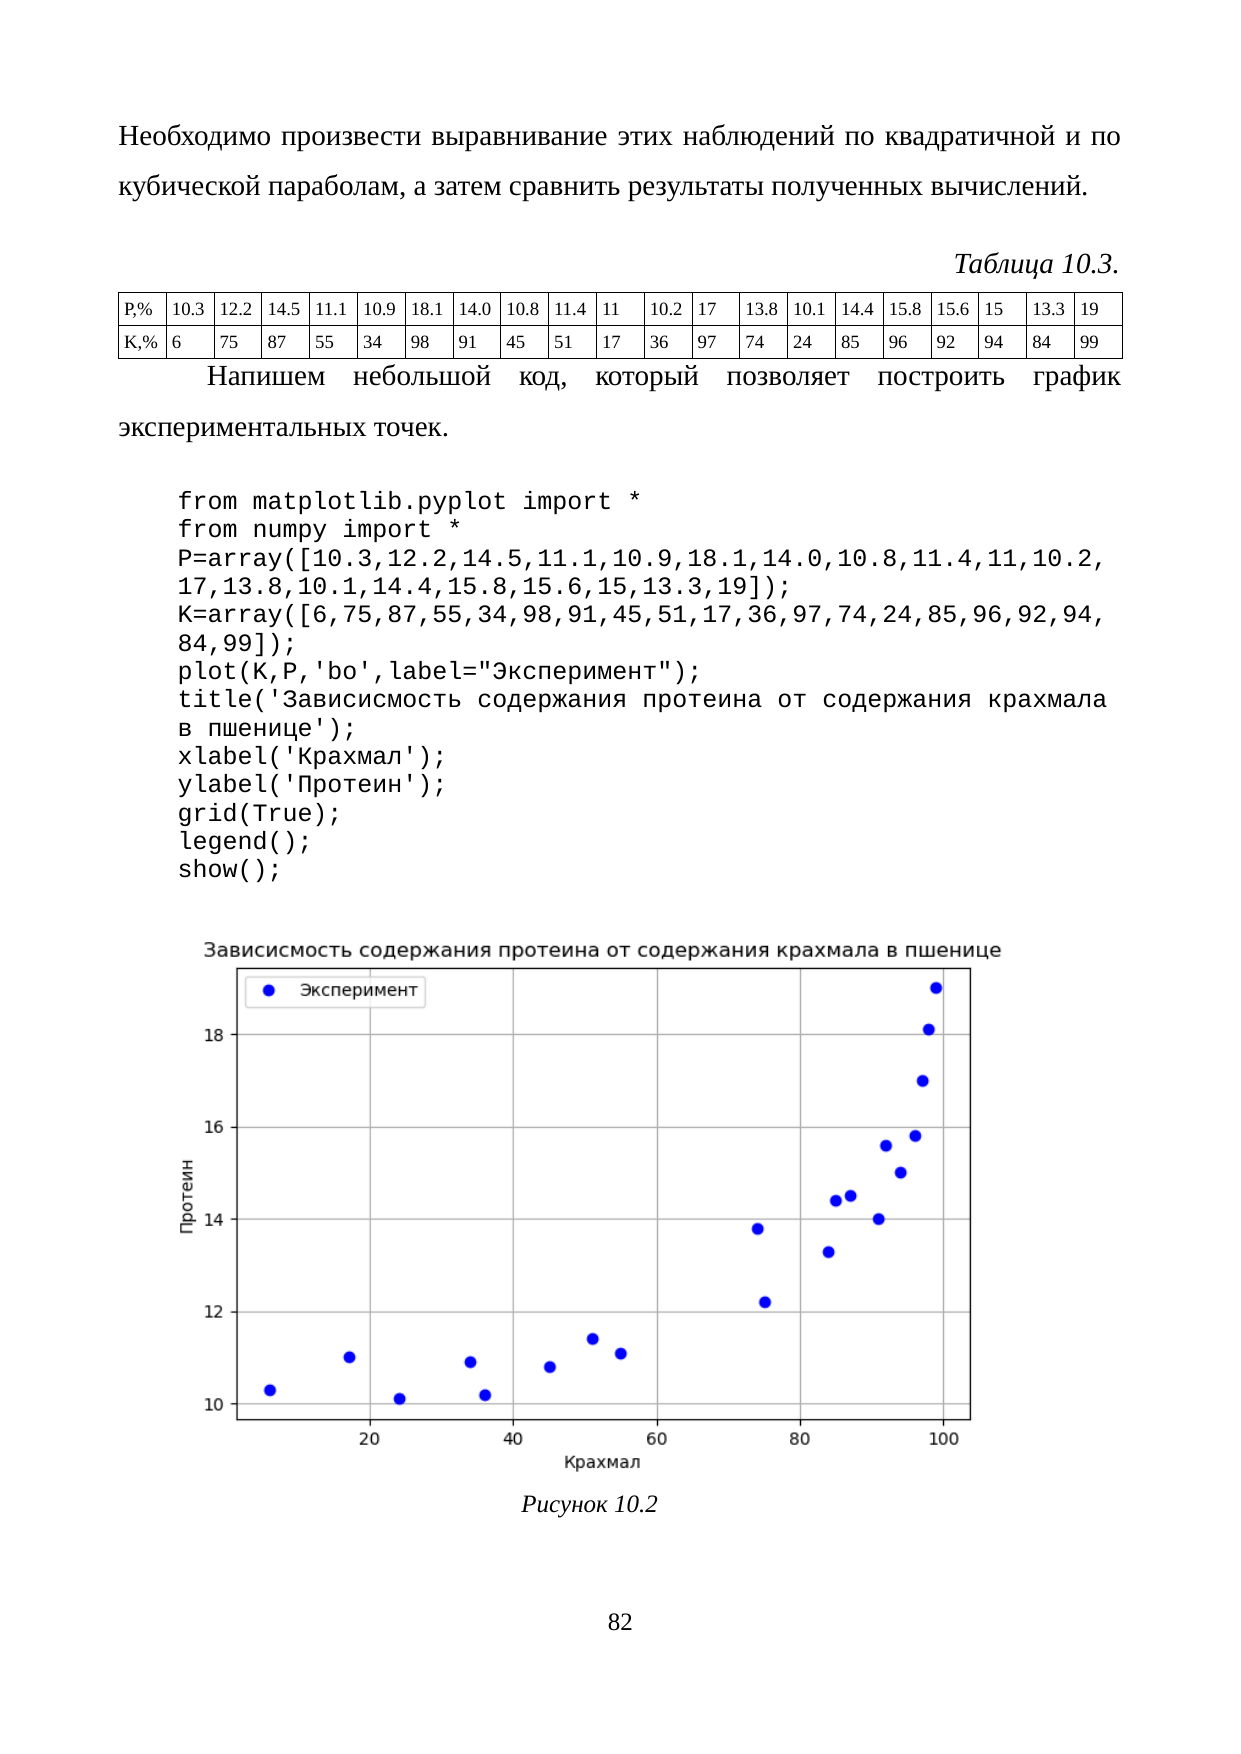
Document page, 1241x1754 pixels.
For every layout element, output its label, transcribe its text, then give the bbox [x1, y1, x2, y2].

table_header 14.0 [454, 293, 500, 325]
table_header 11.4 [549, 293, 596, 325]
text P=array([10.3,12.2,14.5,11.1,10.9,18.1,14.0,10.8,11.4,11,10.2,17,13.8,10.1,14.4,15.8,15.6,15,13.3,19]); [177, 545, 1122, 602]
text xlabel('Крахмал'); [177, 744, 1122, 772]
text ylabel('Протеин'); [177, 772, 1122, 800]
table_header 10.3 [167, 293, 214, 325]
table_cell 85 [836, 326, 883, 358]
text show(); [177, 857, 1122, 885]
table_cell 55 [310, 326, 357, 358]
table_header 15.8 [884, 293, 931, 325]
table_cell 92 [932, 326, 978, 358]
picture [118, 897, 1063, 1484]
text Напишем небольшой код, который позволяет построить график экспериментальных точек. [118, 359, 1122, 442]
text Рисунок 10.2 [118, 1484, 1063, 1518]
table_cell 87 [262, 326, 309, 358]
table_cell 36 [645, 326, 692, 358]
text from matplotlib.pyplot import * [177, 489, 1122, 517]
table_header 19 [1075, 293, 1122, 325]
text from numpy import * [177, 517, 1122, 545]
table_cell 75 [215, 326, 261, 358]
table_header 14.4 [836, 293, 883, 325]
table_header 13.8 [740, 293, 787, 325]
text plot(K,P,'bo',label="Эксперимент"); [177, 659, 1122, 687]
table_cell 34 [358, 326, 405, 358]
table_cell 6 [167, 326, 214, 358]
table_header 10.9 [358, 293, 405, 325]
table_cell 17 [597, 326, 644, 358]
table_cell 99 [1075, 326, 1122, 358]
table_header 10.2 [645, 293, 692, 325]
text grid(True); [177, 800, 1122, 829]
text title('Зависисмость содержания протеина от содержания крахмала в пшенице'); [177, 687, 1122, 744]
table_cell 97 [693, 326, 739, 358]
table_header 13.3 [1027, 293, 1074, 325]
table_cell 91 [454, 326, 500, 358]
text Таблица 10.3. [118, 246, 1122, 279]
table_header 18.1 [406, 293, 453, 325]
table_header 12.2 [215, 293, 261, 325]
table_header 10.8 [501, 293, 548, 325]
table_cell 84 [1027, 326, 1074, 358]
table_cell 45 [501, 326, 548, 358]
table_cell 96 [884, 326, 931, 358]
table_header P,% [119, 293, 166, 325]
table_cell K,% [119, 326, 166, 358]
table_cell 24 [788, 326, 835, 358]
table_header 15 [979, 293, 1026, 325]
table_header 14.5 [262, 293, 309, 325]
table_cell 51 [549, 326, 596, 358]
table_header 17 [693, 293, 739, 325]
text K=array([6,75,87,55,34,98,91,45,51,17,36,97,74,24,85,96,92,94,84,99]); [177, 602, 1122, 659]
text legend(); [177, 829, 1122, 857]
table_header 11.1 [310, 293, 357, 325]
table_cell 74 [740, 326, 787, 358]
table_header 10.1 [788, 293, 835, 325]
table_header 11 [597, 293, 644, 325]
text Необходимо произвести выравнивание этих наблюдений по квадратичной и по кубической параболам, а затем сравнить результаты полученных вычислений. [118, 118, 1122, 202]
table_cell 94 [979, 326, 1026, 358]
table_header 15.6 [932, 293, 978, 325]
table_cell 98 [406, 326, 453, 358]
